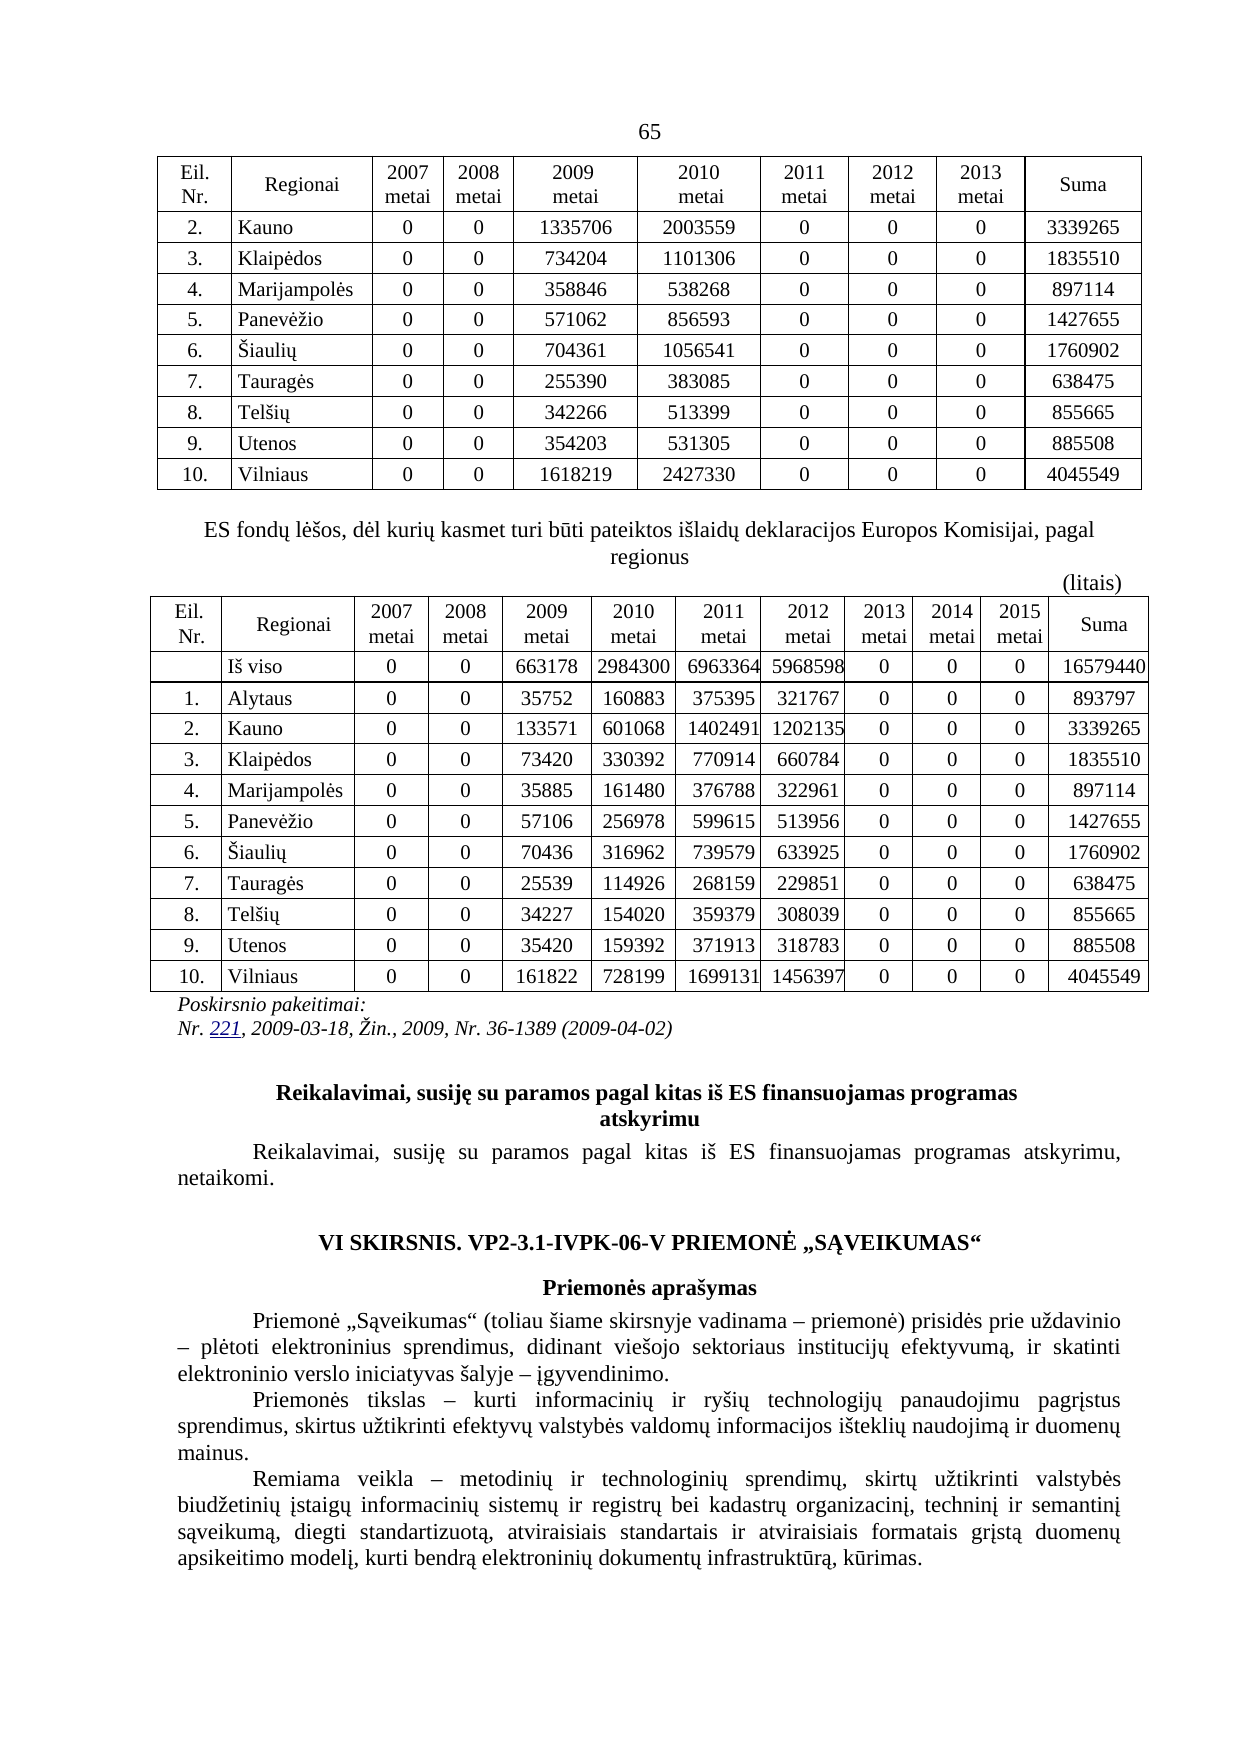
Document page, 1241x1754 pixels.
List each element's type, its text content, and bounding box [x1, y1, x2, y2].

text Nr. 221, 2009-03-18, Žin., 2009, Nr. 36-1389 (2009-04-02) [177, 1016, 1122, 1040]
table_cell 1618219 [514, 459, 637, 489]
table_cell 0 [845, 744, 912, 774]
table_header Eil. Nr. [158, 157, 231, 211]
table_header 2010 metai [592, 597, 675, 651]
table_cell 0 [444, 274, 513, 303]
table_cell Vilniaus [222, 961, 354, 991]
table_cell Marijampolės [232, 274, 372, 303]
table_cell Šiaulių [232, 335, 372, 365]
table_cell 6. [158, 335, 231, 365]
table_cell 8. [158, 397, 231, 427]
table_cell 7. [151, 868, 221, 898]
table_cell 897114 [1026, 274, 1141, 303]
table_cell 34227 [503, 899, 591, 929]
table_cell 638475 [1049, 868, 1148, 898]
table_cell 0 [429, 930, 502, 960]
table_cell 3339265 [1049, 714, 1148, 743]
table_header 2008 metai [444, 157, 513, 211]
table_cell 531305 [638, 428, 760, 458]
table_header 2009 metai [514, 157, 637, 211]
table_cell [151, 652, 221, 681]
table_header Eil. Nr. [151, 597, 221, 651]
table_cell 0 [355, 868, 428, 898]
table_cell 3. [158, 243, 231, 272]
table_cell 358846 [514, 274, 637, 303]
table_cell 8. [151, 899, 221, 929]
table_cell 159392 [592, 930, 675, 960]
table_cell 376788 [676, 775, 760, 805]
table_cell 5. [151, 806, 221, 836]
table_cell 1. [151, 683, 221, 712]
table_header 2009 metai [503, 597, 591, 651]
table_cell 0 [849, 335, 936, 365]
table_cell 0 [444, 212, 513, 242]
table_cell 0 [761, 397, 848, 427]
table_cell 375395 [676, 683, 760, 712]
table_cell 0 [845, 806, 912, 836]
table_cell Tauragės [232, 366, 372, 396]
table_cell 638475 [1026, 366, 1141, 396]
table_header 2011 metai [761, 157, 848, 211]
table_cell 342266 [514, 397, 637, 427]
table_cell 0 [373, 212, 443, 242]
table_cell 0 [355, 806, 428, 836]
table_cell 4045549 [1026, 459, 1141, 489]
table_cell 3339265 [1026, 212, 1141, 242]
table_cell 1427655 [1049, 806, 1148, 836]
table_cell 0 [937, 274, 1024, 303]
table_cell Iš viso [222, 652, 354, 681]
table_cell 0 [849, 428, 936, 458]
table_cell 25539 [503, 868, 591, 898]
table_cell 2. [151, 714, 221, 743]
table_cell 0 [845, 775, 912, 805]
table_cell 9. [158, 428, 231, 458]
table_cell 0 [355, 775, 428, 805]
table_cell 5. [158, 305, 231, 334]
text Reikalavimai, susiję su paramos pagal kitas iš ES finansuojamas programas atskyrimu [177, 1052, 1122, 1132]
table_cell 0 [913, 961, 980, 991]
table_cell 0 [845, 714, 912, 743]
table_cell 0 [373, 397, 443, 427]
table_cell 0 [373, 243, 443, 272]
table_cell 0 [937, 459, 1024, 489]
table_cell 133571 [503, 714, 591, 743]
table_cell 10. [151, 961, 221, 991]
table_cell 0 [429, 744, 502, 774]
table_cell 0 [849, 274, 936, 303]
table_cell 0 [845, 683, 912, 712]
table_cell 0 [761, 212, 848, 242]
table_cell 316962 [592, 837, 675, 867]
table_cell 0 [913, 806, 980, 836]
table_cell 1101306 [638, 243, 760, 272]
table_cell 0 [845, 899, 912, 929]
table_cell Kauno [232, 212, 372, 242]
table_cell 5968598 [761, 652, 844, 681]
table_cell 359379 [676, 899, 760, 929]
table_cell 0 [937, 428, 1024, 458]
table_cell 0 [981, 806, 1048, 836]
table_cell 0 [355, 714, 428, 743]
table_cell 885508 [1049, 930, 1148, 960]
table_header 2007 metai [373, 157, 443, 211]
table_cell 318783 [761, 930, 844, 960]
text Remiama veikla – metodinių ir technologinių sprendimų, skirtų užtikrinti valstybės biudžetinių įstaigų informacinių sistemų ir registrų bei kadastrų organizacinį, techninį ir semantinį sąveikumą, diegti standartizuotą, atviraisiais standartais ir atviraisiais formatais grįstą duomenų apsikeitimo modelį, kurti bendrą elektroninių dokumentų infrastruktūrą, kūrimas. [177, 1465, 1122, 1571]
table_cell Telšių [232, 397, 372, 427]
table_cell Klaipėdos [232, 243, 372, 272]
table_header 2012 metai [849, 157, 936, 211]
table_header Suma [1026, 157, 1141, 211]
table_cell 0 [761, 305, 848, 334]
table_cell Vilniaus [232, 459, 372, 489]
table_cell 0 [849, 243, 936, 272]
table_cell 35885 [503, 775, 591, 805]
text Priemonės tikslas – kurti informacinių ir ryšių technologijų panaudojimu pagrįstus sprendimus, skirtus užtikrinti efektyvų valstybės valdomų informacijos išteklių naudojimą ir duomenų mainus. [177, 1386, 1122, 1465]
table_cell 161480 [592, 775, 675, 805]
table_cell 4. [151, 775, 221, 805]
table_cell 0 [761, 459, 848, 489]
table_header Suma [1049, 597, 1148, 651]
table_cell 0 [761, 335, 848, 365]
text Poskirsnio pakeitimai: [177, 992, 1122, 1016]
table_cell 0 [429, 868, 502, 898]
table_cell 538268 [638, 274, 760, 303]
text Priemonės aprašymas [177, 1274, 1122, 1301]
table_cell 1056541 [638, 335, 760, 365]
table_cell 633925 [761, 837, 844, 867]
table_header 2014 metai [913, 597, 980, 651]
table_cell 0 [981, 899, 1048, 929]
table_cell 2984300 [592, 652, 675, 681]
table_header 2007 metai [355, 597, 428, 651]
table_cell 256978 [592, 806, 675, 836]
table_cell 0 [429, 652, 502, 681]
table_cell 0 [373, 459, 443, 489]
table_cell 1335706 [514, 212, 637, 242]
table_cell 0 [355, 652, 428, 681]
table_cell 0 [429, 806, 502, 836]
table_cell 0 [849, 459, 936, 489]
table_cell 9. [151, 930, 221, 960]
table_header Regionai [232, 157, 372, 211]
table_cell 0 [981, 930, 1048, 960]
table_cell 0 [849, 397, 936, 427]
table_header 2013 metai [845, 597, 912, 651]
table_cell 371913 [676, 930, 760, 960]
table_cell 1835510 [1026, 243, 1141, 272]
table_cell 660784 [761, 744, 844, 774]
table_cell 1760902 [1026, 335, 1141, 365]
table_cell 0 [981, 961, 1048, 991]
table_cell 70436 [503, 837, 591, 867]
table_header Regionai [222, 597, 354, 651]
table_cell 229851 [761, 868, 844, 898]
text ES fondų lėšos, dėl kurių kasmet turi būti pateiktos išlaidų deklaracijos Europos Komisijai, pagal regionus [177, 516, 1122, 569]
text (litais) [312, 569, 1122, 596]
table_cell 0 [444, 459, 513, 489]
table_cell 0 [373, 428, 443, 458]
table_cell 0 [761, 428, 848, 458]
table_cell 0 [355, 837, 428, 867]
table_cell 0 [444, 428, 513, 458]
table_cell 1427655 [1026, 305, 1141, 334]
table_cell 161822 [503, 961, 591, 991]
table_cell 0 [913, 652, 980, 681]
table_cell 0 [373, 335, 443, 365]
table_cell 6. [151, 837, 221, 867]
table_cell Tauragės [222, 868, 354, 898]
table_cell 885508 [1026, 428, 1141, 458]
table_header 2015 metai [981, 597, 1048, 651]
table_cell Klaipėdos [222, 744, 354, 774]
table_cell 0 [981, 744, 1048, 774]
table_cell 0 [373, 305, 443, 334]
table_header 2011 metai [676, 597, 760, 651]
table_cell 1699131 [676, 961, 760, 991]
table_cell 513956 [761, 806, 844, 836]
table_cell 855665 [1049, 899, 1148, 929]
table_cell 4. [158, 274, 231, 303]
table_cell 0 [444, 243, 513, 272]
table_cell 893797 [1049, 683, 1148, 712]
table_cell 0 [355, 930, 428, 960]
table_cell 0 [937, 305, 1024, 334]
table_cell 0 [429, 837, 502, 867]
table_cell 571062 [514, 305, 637, 334]
table_cell 322961 [761, 775, 844, 805]
table_cell 0 [845, 930, 912, 960]
table_cell 0 [429, 961, 502, 991]
table_cell 154020 [592, 899, 675, 929]
table_cell 0 [444, 366, 513, 396]
table_cell Alytaus [222, 683, 354, 712]
table_cell 770914 [676, 744, 760, 774]
table_cell 2003559 [638, 212, 760, 242]
table_cell Telšių [222, 899, 354, 929]
table_cell 0 [429, 714, 502, 743]
subtitle VI SKIRSNIS. VP2-3.1-IVPK-06-V PRIEMONĖ „SĄVEIKUMAS“ [177, 1229, 1122, 1256]
table_cell 16579440 [1049, 652, 1148, 681]
table_header 2012 metai [761, 597, 844, 651]
table_cell 728199 [592, 961, 675, 991]
table_cell 0 [429, 899, 502, 929]
table_cell 0 [913, 899, 980, 929]
table_cell 160883 [592, 683, 675, 712]
table_cell 73420 [503, 744, 591, 774]
table_cell 734204 [514, 243, 637, 272]
table_cell 2. [158, 212, 231, 242]
table_cell 383085 [638, 366, 760, 396]
table_cell Panevėžio [222, 806, 354, 836]
table_header 2010 metai [638, 157, 760, 211]
table_cell 0 [444, 305, 513, 334]
table_cell 0 [355, 683, 428, 712]
table_cell 7. [158, 366, 231, 396]
table_cell 0 [937, 243, 1024, 272]
table_cell 0 [913, 930, 980, 960]
table_cell 0 [981, 652, 1048, 681]
table_cell 0 [761, 243, 848, 272]
text Priemonė „Sąveikumas“ (toliau šiame skirsnyje vadinama – priemonė) prisidės prie uždavinio – plėtoti elektroninius sprendimus, didinant viešojo sektoriaus institucijų efektyvumą, ir skatinti elektroninio verslo iniciatyvas šalyje – įgyvendinimo. [177, 1307, 1122, 1386]
table_cell 0 [913, 837, 980, 867]
table_cell 0 [913, 868, 980, 898]
table_cell 10. [158, 459, 231, 489]
table_cell 897114 [1049, 775, 1148, 805]
table_cell 0 [761, 366, 848, 396]
table_cell 6963364 [676, 652, 760, 681]
table_cell 739579 [676, 837, 760, 867]
table_cell 0 [937, 212, 1024, 242]
table_cell 114926 [592, 868, 675, 898]
table_cell Marijampolės [222, 775, 354, 805]
table_cell 0 [981, 837, 1048, 867]
table_cell 0 [981, 714, 1048, 743]
table_cell 0 [849, 366, 936, 396]
table_cell 321767 [761, 683, 844, 712]
table_cell 0 [355, 899, 428, 929]
table_cell 513399 [638, 397, 760, 427]
table_cell 1202135 [761, 714, 844, 743]
table_cell 856593 [638, 305, 760, 334]
table_cell 0 [373, 274, 443, 303]
table_cell 0 [444, 397, 513, 427]
table_cell 2427330 [638, 459, 760, 489]
table_cell 0 [913, 775, 980, 805]
table_cell Šiaulių [222, 837, 354, 867]
table_cell 0 [355, 961, 428, 991]
table_cell 0 [981, 775, 1048, 805]
table_cell 0 [913, 744, 980, 774]
table_cell 0 [845, 961, 912, 991]
table_cell 0 [444, 335, 513, 365]
table_cell 354203 [514, 428, 637, 458]
table_cell 1402491 [676, 714, 760, 743]
table_cell 0 [937, 335, 1024, 365]
table_cell 3. [151, 744, 221, 774]
table_cell 57106 [503, 806, 591, 836]
text Reikalavimai, susiję su paramos pagal kitas iš ES finansuojamas programas atskyrimu, netaikomi. [177, 1138, 1122, 1191]
table_cell 1835510 [1049, 744, 1148, 774]
table_cell 0 [937, 397, 1024, 427]
table_cell 308039 [761, 899, 844, 929]
table_cell 855665 [1026, 397, 1141, 427]
table_cell Utenos [222, 930, 354, 960]
table_cell 330392 [592, 744, 675, 774]
table_cell 0 [849, 212, 936, 242]
table_cell Utenos [232, 428, 372, 458]
table_cell 0 [845, 652, 912, 681]
table_header 2013 metai [937, 157, 1024, 211]
table_cell 0 [429, 683, 502, 712]
table_cell 1456397 [761, 961, 844, 991]
table_cell 255390 [514, 366, 637, 396]
table_cell 601068 [592, 714, 675, 743]
table_cell 35752 [503, 683, 591, 712]
table_cell 0 [355, 744, 428, 774]
table_cell 0 [981, 683, 1048, 712]
table_cell 0 [845, 837, 912, 867]
table_cell 4045549 [1049, 961, 1148, 991]
table_cell 0 [761, 274, 848, 303]
table_cell 1760902 [1049, 837, 1148, 867]
table_cell 599615 [676, 806, 760, 836]
table_cell 0 [981, 868, 1048, 898]
table_cell 0 [937, 366, 1024, 396]
table_cell 0 [849, 305, 936, 334]
table_cell 268159 [676, 868, 760, 898]
table_cell 0 [373, 366, 443, 396]
table_cell Panevėžio [232, 305, 372, 334]
table_cell 35420 [503, 930, 591, 960]
table_cell 663178 [503, 652, 591, 681]
table_cell 0 [913, 683, 980, 712]
table_cell 0 [913, 714, 980, 743]
table_cell 0 [429, 775, 502, 805]
table_cell Kauno [222, 714, 354, 743]
table_cell 0 [845, 868, 912, 898]
table_header 2008 metai [429, 597, 502, 651]
table_cell 704361 [514, 335, 637, 365]
